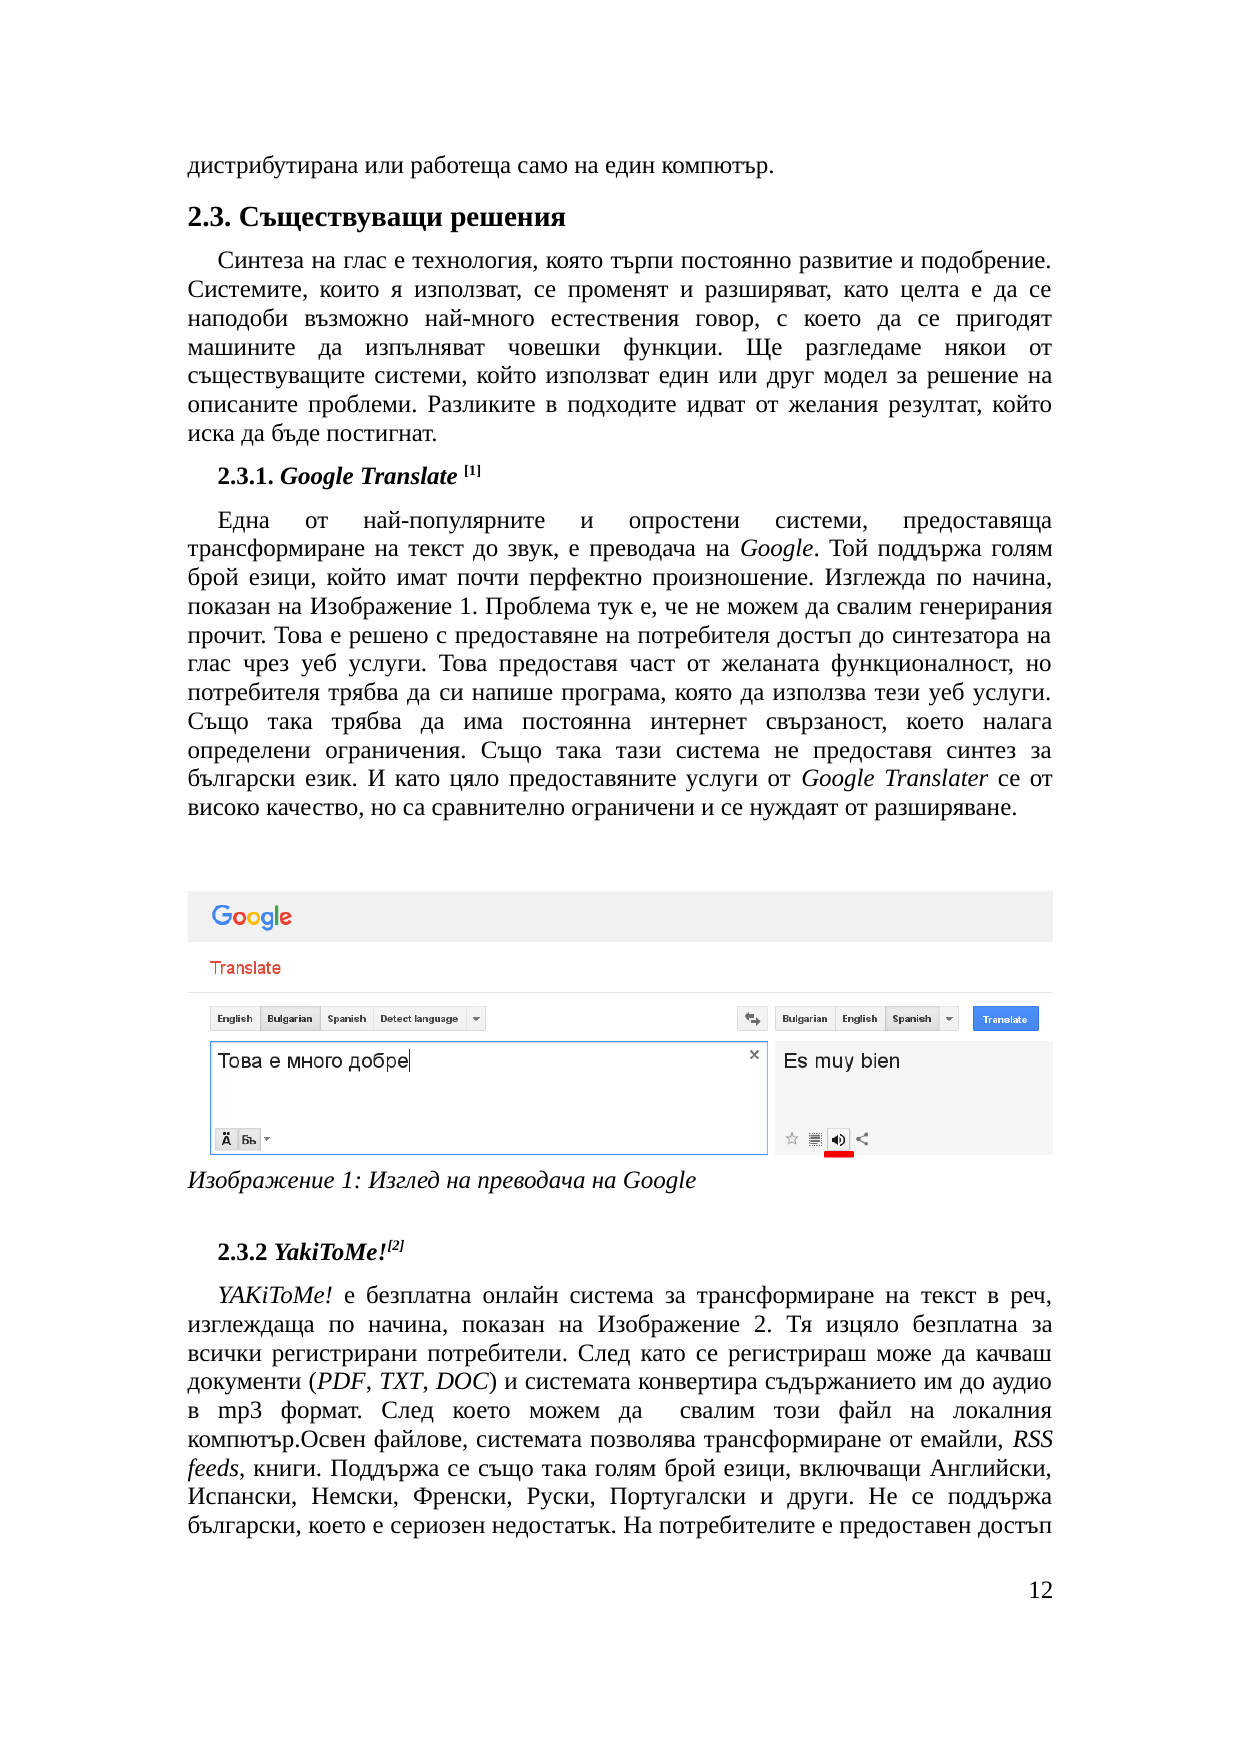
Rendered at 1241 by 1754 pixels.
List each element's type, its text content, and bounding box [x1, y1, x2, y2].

text 2.3.2 YakiToMe![2] [187, 1237, 1053, 1266]
subtitle 2.3. Съществуващи решения [187, 199, 1053, 233]
picture [187, 891, 1053, 1165]
text YAKiToMe! е безплатна онлайн система за трансформиране на текст в реч, изглеждаща по начина, показан на Изображение 2. Тя изцяло безплатна за всички регистрирани потребители. След като се регистрираш може да качваш документи (PDF, TXT, DOC) и системата конвертира съдържанието им до аудио в mp3 формат. След което можем да свалим този файл на локалния компютър.Освен файлове, системата позволява трансформиране от емайли, RSS feeds, книги. Поддържа се също така голям брой езици, включващи Английски, Испански, Немски, Френски, Руски, Португалски и други. Не се поддържа български, което е сериозен недостатък. На потребителите е предоставен достъп [187, 1280, 1053, 1539]
text 2.3.1. Google Translate [1] [187, 461, 1053, 490]
text Синтеза на глас е технология, която търпи постоянно развитие и подобрение. Системите, които я използват, се променят и разширяват, като целта е да се наподоби възможно най-много естествения говор, с което да се пригодят машините да изпълняват човешки функции. Ще разгледаме някои от съществуващите системи, който използват един или друг модел за решение на описаните проблеми. Разликите в подходите идват от желания резултат, който иска да бъде постигнат. [187, 246, 1053, 447]
text Изображение 1: Изглед на преводача на Google [187, 1165, 1053, 1193]
text Една от най-популярните и опростени системи, предоставяща трансформиране на текст до звук, е преводача на Google. Той поддържа голям брой езици, който имат почти перфектно произношение. Изглежда по начина, показан на Изображение 1. Проблема тук е, че не можем да свалим генерирания прочит. Това е решено с предоставяне на потребителя достъп до синтезатора на глас чрез уеб услуги. Това предоставя част от желаната функционалност, но потребителя трябва да си напише програма, която да използва тези уеб услуги. Също така трябва да има постоянна интернет свързаност, което налага определени ограничения. Също така тази система не предоставя синтез за български език. И като цяло предоставяните услуги от Google Translater се от високо качество, но са сравнително ограничени и се нуждаят от разширяване. [187, 505, 1053, 821]
text дистрибутирана или работеща само на един компютър. [187, 150, 1053, 179]
